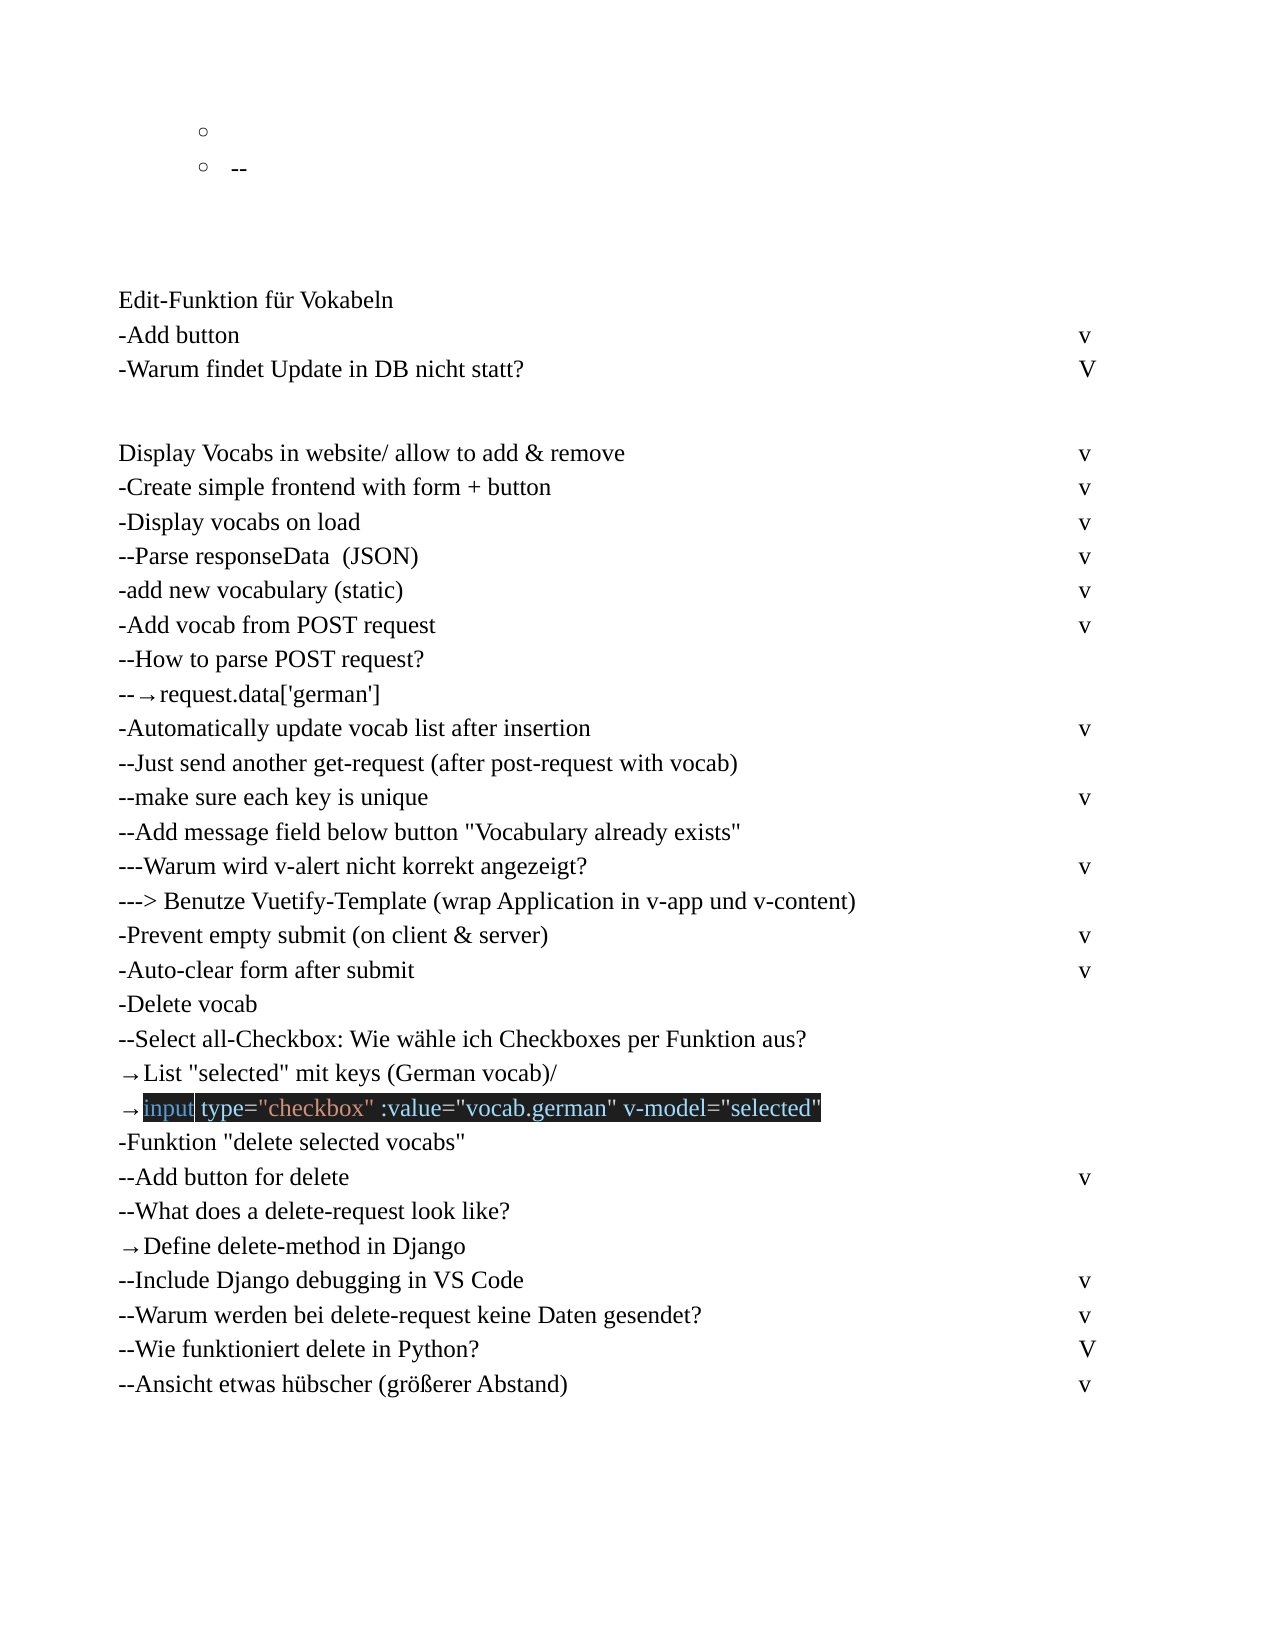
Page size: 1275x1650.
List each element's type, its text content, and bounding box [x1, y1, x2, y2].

list -- [193, 153, 1157, 181]
text Edit-Funktion für Vokabeln -Add button v -Warum findet Update in DB nicht statt? V [118, 285, 1157, 417]
text Display Vocabs in website/ allow to add & remove v -Create simple frontend with form + button v -Display vocabs on load v --Parse responseData (JSON) v -add new vocabulary (static) v -Add vocab from POST request v --How to parse POST request? --→request.data['german'] -Automatically update vocab list after insertion v --Just send another get-request (after post-request with vocab) --make sure each key is unique v --Add message field below button "Vocabulary already exists" ---Warum wird v-alert nicht korrekt angezeigt? v ---> Benutze Vuetify-Template (wrap Application in v-app und v-content) -Prevent empty submit (on client & server) v -Auto-clear form after submit v -Delete vocab --Select all-Checkbox: Wie wähle ich Checkboxes per Funktion aus? →List "selected" mit keys (German vocab)/ →input type="checkbox" :value="vocab.german" v-model="selected" -Funktion "delete selected vocabs" --Add button for delete v --What does a delete-request look like? →Define delete-method in Django --Include Django debugging in VS Code v --Warum werden bei delete-request keine Daten gesendet? v --Wie funktioniert delete in Python? V --Ansicht etwas hübscher (größerer Abstand) v [118, 438, 1157, 1397]
